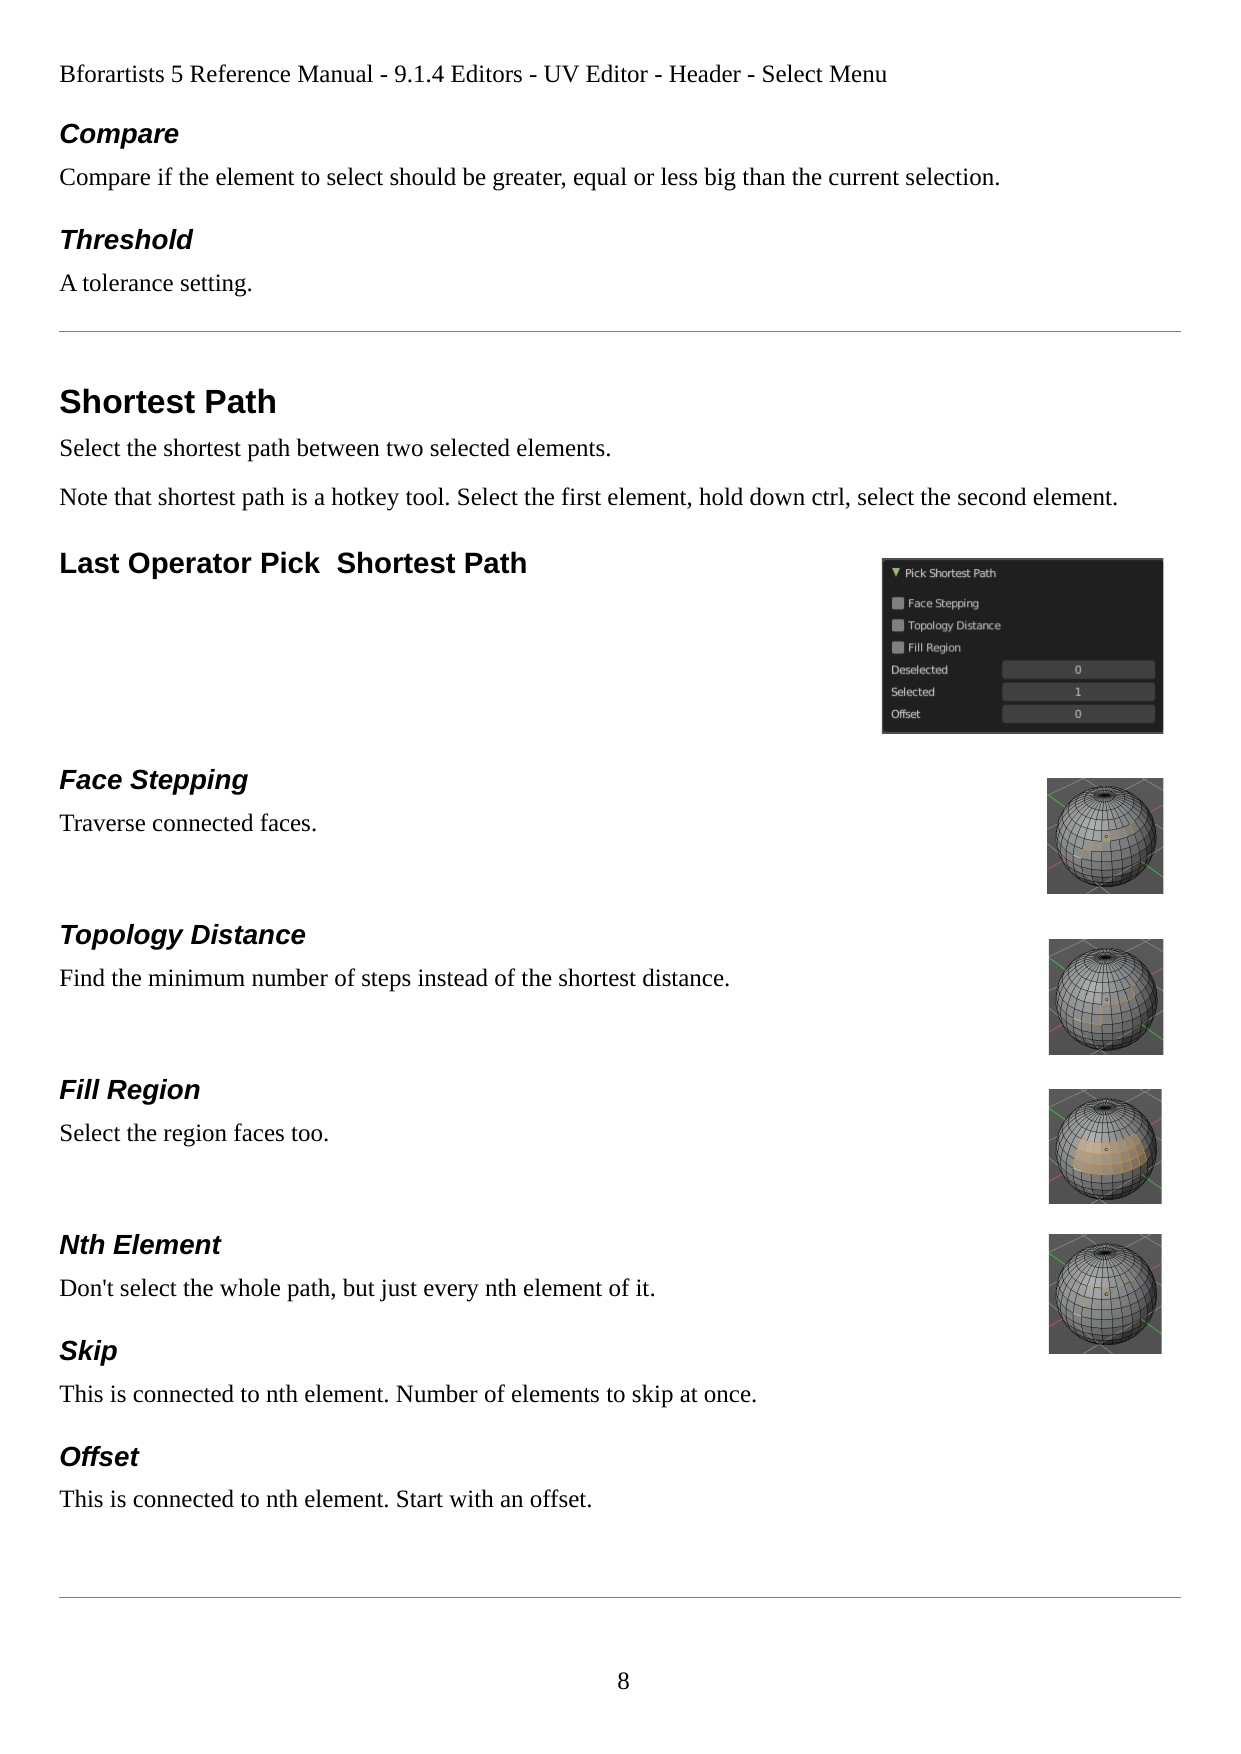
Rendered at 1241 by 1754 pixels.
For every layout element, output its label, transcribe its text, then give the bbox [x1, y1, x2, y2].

subtitle Compare [59, 117, 1181, 149]
text Note that shortest path is a hotkey tool. Select the first element, hold down ctrl, select the second element. [59, 482, 1181, 511]
subtitle Threshold [59, 223, 1181, 255]
text Compare if the element to select should be greater, equal or less big than the current selection. [59, 162, 1181, 190]
subtitle Fill Region [59, 1073, 1181, 1105]
picture [1048, 1089, 1162, 1204]
subtitle Nth Element [59, 1228, 1181, 1260]
subtitle Skip [59, 1334, 1181, 1366]
subtitle Last Operator Pick Shortest Path [59, 546, 1181, 579]
subtitle Shortest Path [59, 382, 1181, 420]
subtitle Offset [59, 1440, 1181, 1472]
text This is connected to nth element. Start with an offset. [59, 1484, 1181, 1513]
text Select the region faces too. [59, 1118, 1048, 1146]
picture [1048, 1234, 1162, 1354]
picture [881, 558, 1164, 734]
text A tolerance setting. [59, 268, 1181, 296]
text Find the minimum number of steps instead of the shortest distance. [59, 963, 1048, 991]
text Select the shortest path between two selected elements. [59, 433, 1181, 462]
text This is connected to nth element. Number of elements to skip at once. [59, 1379, 1181, 1407]
picture [1048, 939, 1164, 1055]
subtitle Face Stepping [59, 763, 1181, 795]
text Don't select the whole path, but just every nth element of it. [59, 1273, 1048, 1301]
subtitle Topology Distance [59, 918, 1181, 950]
picture [1047, 778, 1164, 894]
text Traverse connected faces. [59, 808, 1047, 836]
